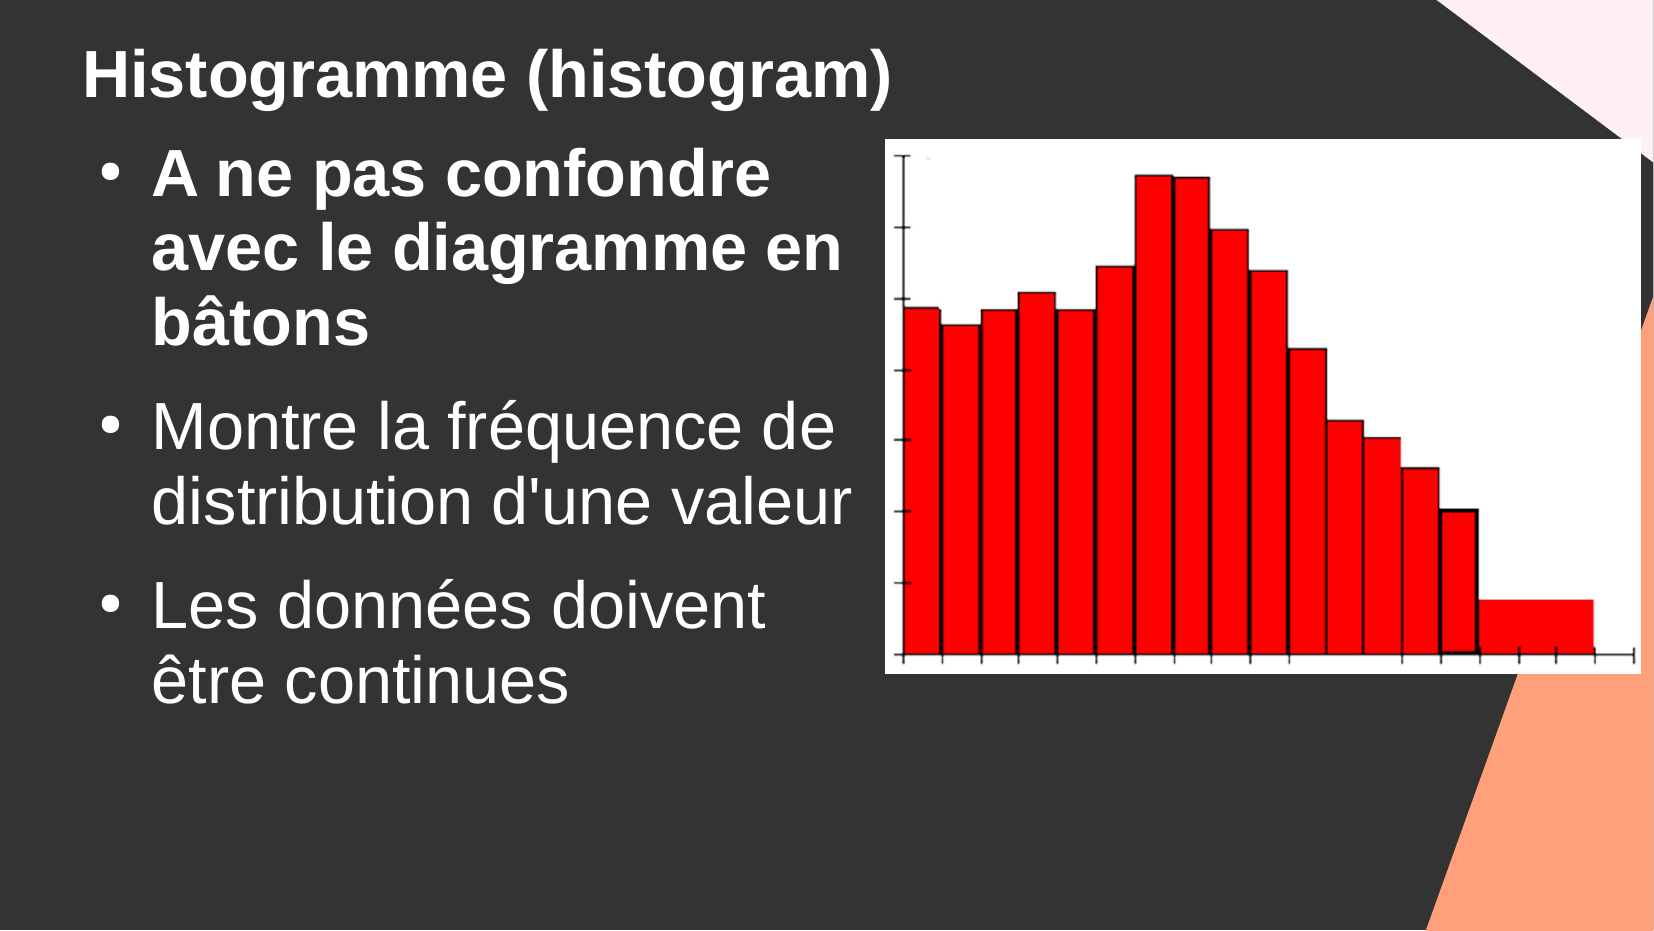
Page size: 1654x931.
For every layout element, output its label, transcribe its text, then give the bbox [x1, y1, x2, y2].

text_box [1436, 0, 1654, 163]
picture [885, 139, 1641, 674]
title Histogramme (histogram) [82, 37, 1571, 115]
list A ne pas confondre avec le diagramme en bâtons Montre la fréquence de distribution d'une valeur Les données doivent être continues [80, 135, 863, 815]
text_box [1425, 294, 1654, 931]
